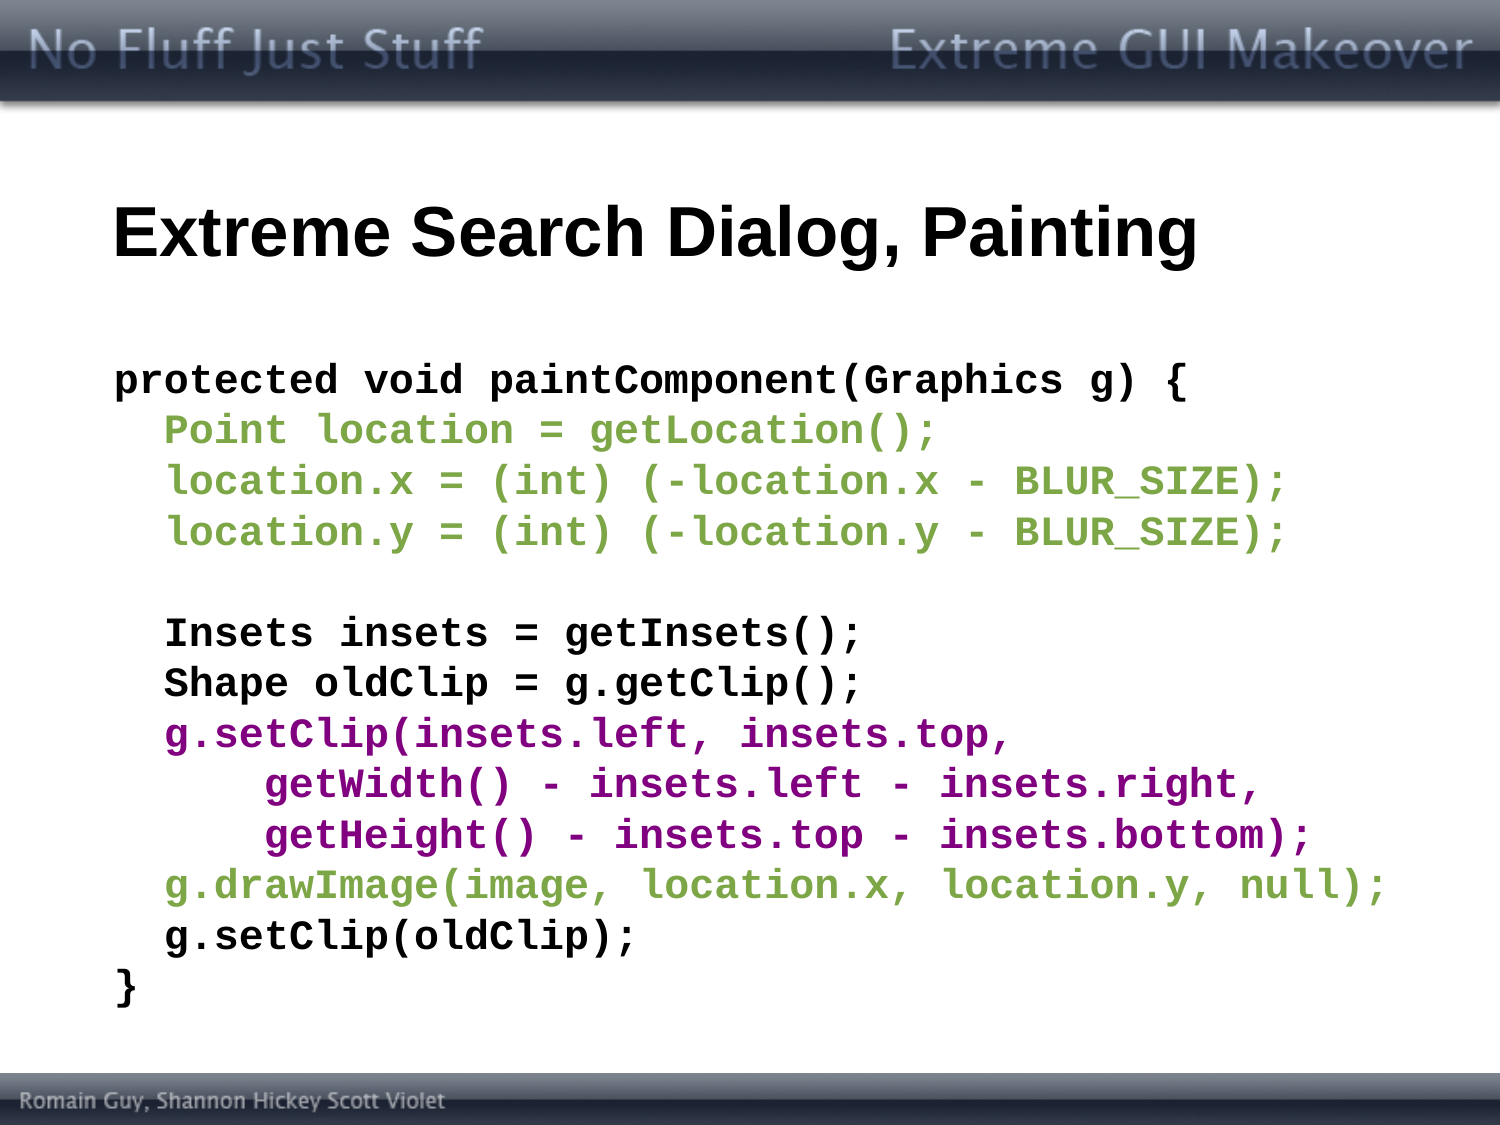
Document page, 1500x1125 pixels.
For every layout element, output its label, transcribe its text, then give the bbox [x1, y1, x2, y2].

text_box protected void paintComponent(Graphics g) { Point location = getLocation(); location.x = (int) (-location.x - BLUR_SIZE); location.y = (int) (-location.y - BLUR_SIZE); Insets insets = getInsets(); Shape oldClip = g.getClip(); g.setClip(insets.left, insets.top, getWidth() - insets.left - insets.right, getHeight() - insets.top - insets.bottom); g.drawImage(image, location.x, location.y, null); g.setClip(oldClip); } [113, 355, 1444, 1017]
title Extreme Search Dialog, Painting [112, 119, 1417, 271]
picture [0, 1073, 1500, 1125]
picture [0, 0, 1500, 114]
